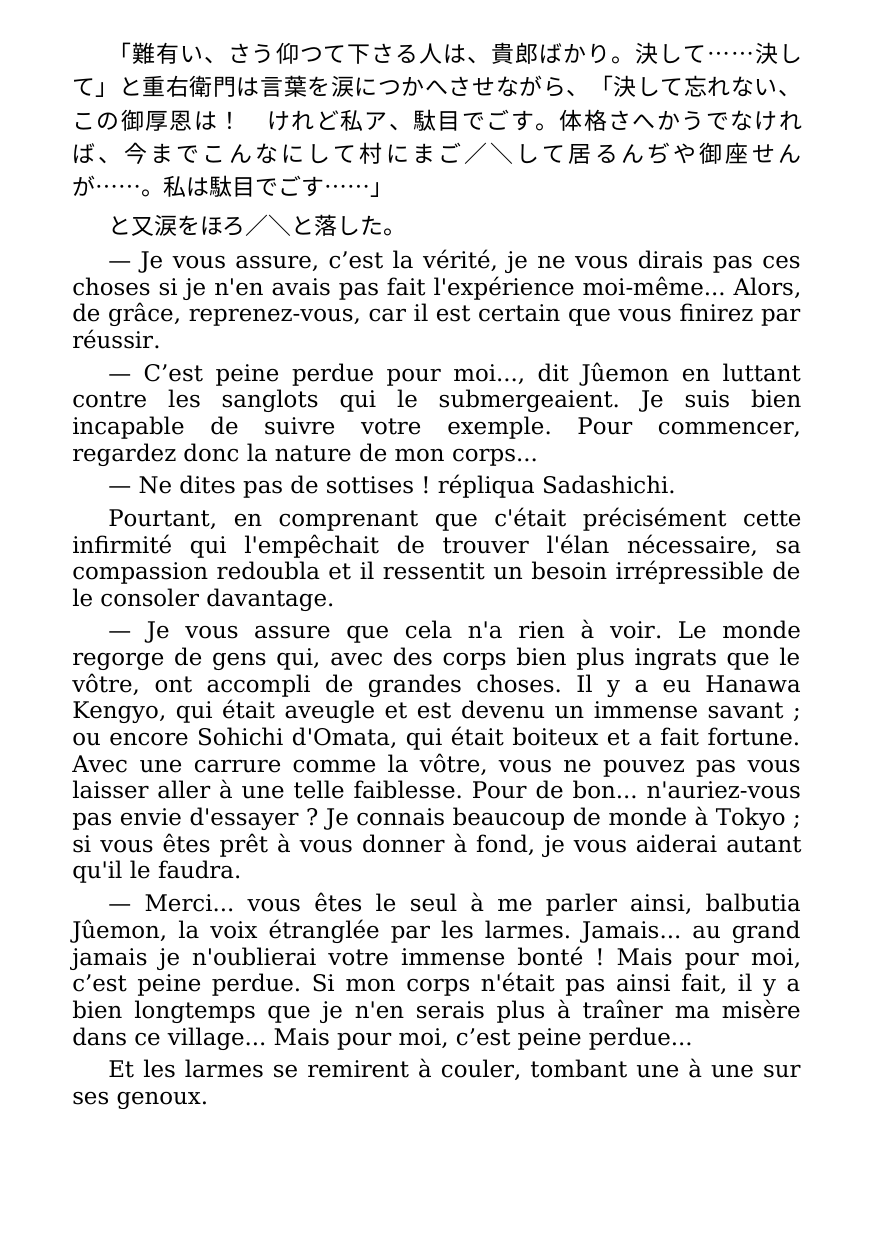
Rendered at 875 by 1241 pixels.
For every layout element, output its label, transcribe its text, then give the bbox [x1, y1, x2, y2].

text — Ne dites pas de sottises ! répliqua Sadashichi. [72, 472, 802, 499]
text — Merci... vous êtes le seul à me parler ainsi, balbutia Jûemon, la voix étranglée par les larmes. Jamais... au grand jamais je n'oublierai votre immense bonté ! Mais pour moi, c’est peine perdue. Si mon corps n'était pas ainsi fait, il y a bien longtemps que je n'en serais plus à traîner ma misère dans ce village... Mais pour moi, c’est peine perdue... [72, 890, 802, 1050]
text 「難有い、さう仰つて下さる人は、貴郎ばかり。決して……決して」と重右衛門は言葉を涙につかへさせながら、「決して忘れない、この御厚恩は！ けれど私ア、駄目でごす。体格さへかうでなければ、今までこんなにして村にまご／＼して居るんぢや御座せんが……。私は駄目でごす……」 [72, 36, 802, 202]
text — Je vous assure que cela n'a rien à voir. Le monde regorge de gens qui, avec des corps bien plus ingrats que le vôtre, ont accompli de grandes choses. Il y a eu Hanawa Kengyo, qui était aveugle et est devenu un immense savant ; ou encore Sohichi d'Omata, qui était boiteux et a fait fortune. Avec une carrure comme la vôtre, vous ne pouvez pas vous laisser aller à une telle faiblesse. Pour de bon... n'auriez-vous pas envie d'essayer ? Je connais beaucoup de monde à Tokyo ; si vous êtes prêt à vous donner à fond, je vous aiderai autant qu'il le faudra. [72, 618, 802, 884]
text Et les larmes se remirent à couler, tombant une à une sur ses genoux. [72, 1056, 802, 1109]
text と又涙をほろ／＼と落した。 [72, 208, 802, 241]
text — Je vous assure, c’est la vérité, je ne vous dirais pas ces choses si je n'en avais pas fait l'expérience moi-même... Alors, de grâce, reprenez-vous, car il est certain que vous finirez par réussir. [72, 247, 802, 354]
text Pourtant, en comprenant que c'était précisément cette infirmité qui l'empêchait de trouver l'élan nécessaire, sa compassion redoubla et il ressentit un besoin irrépressible de le consoler davantage. [72, 505, 802, 612]
text — C’est peine perdue pour moi..., dit Jûemon en luttant contre les sanglots qui le submergeaient. Je suis bien incapable de suivre votre exemple. Pour commencer, regardez donc la nature de mon corps... [72, 360, 802, 467]
